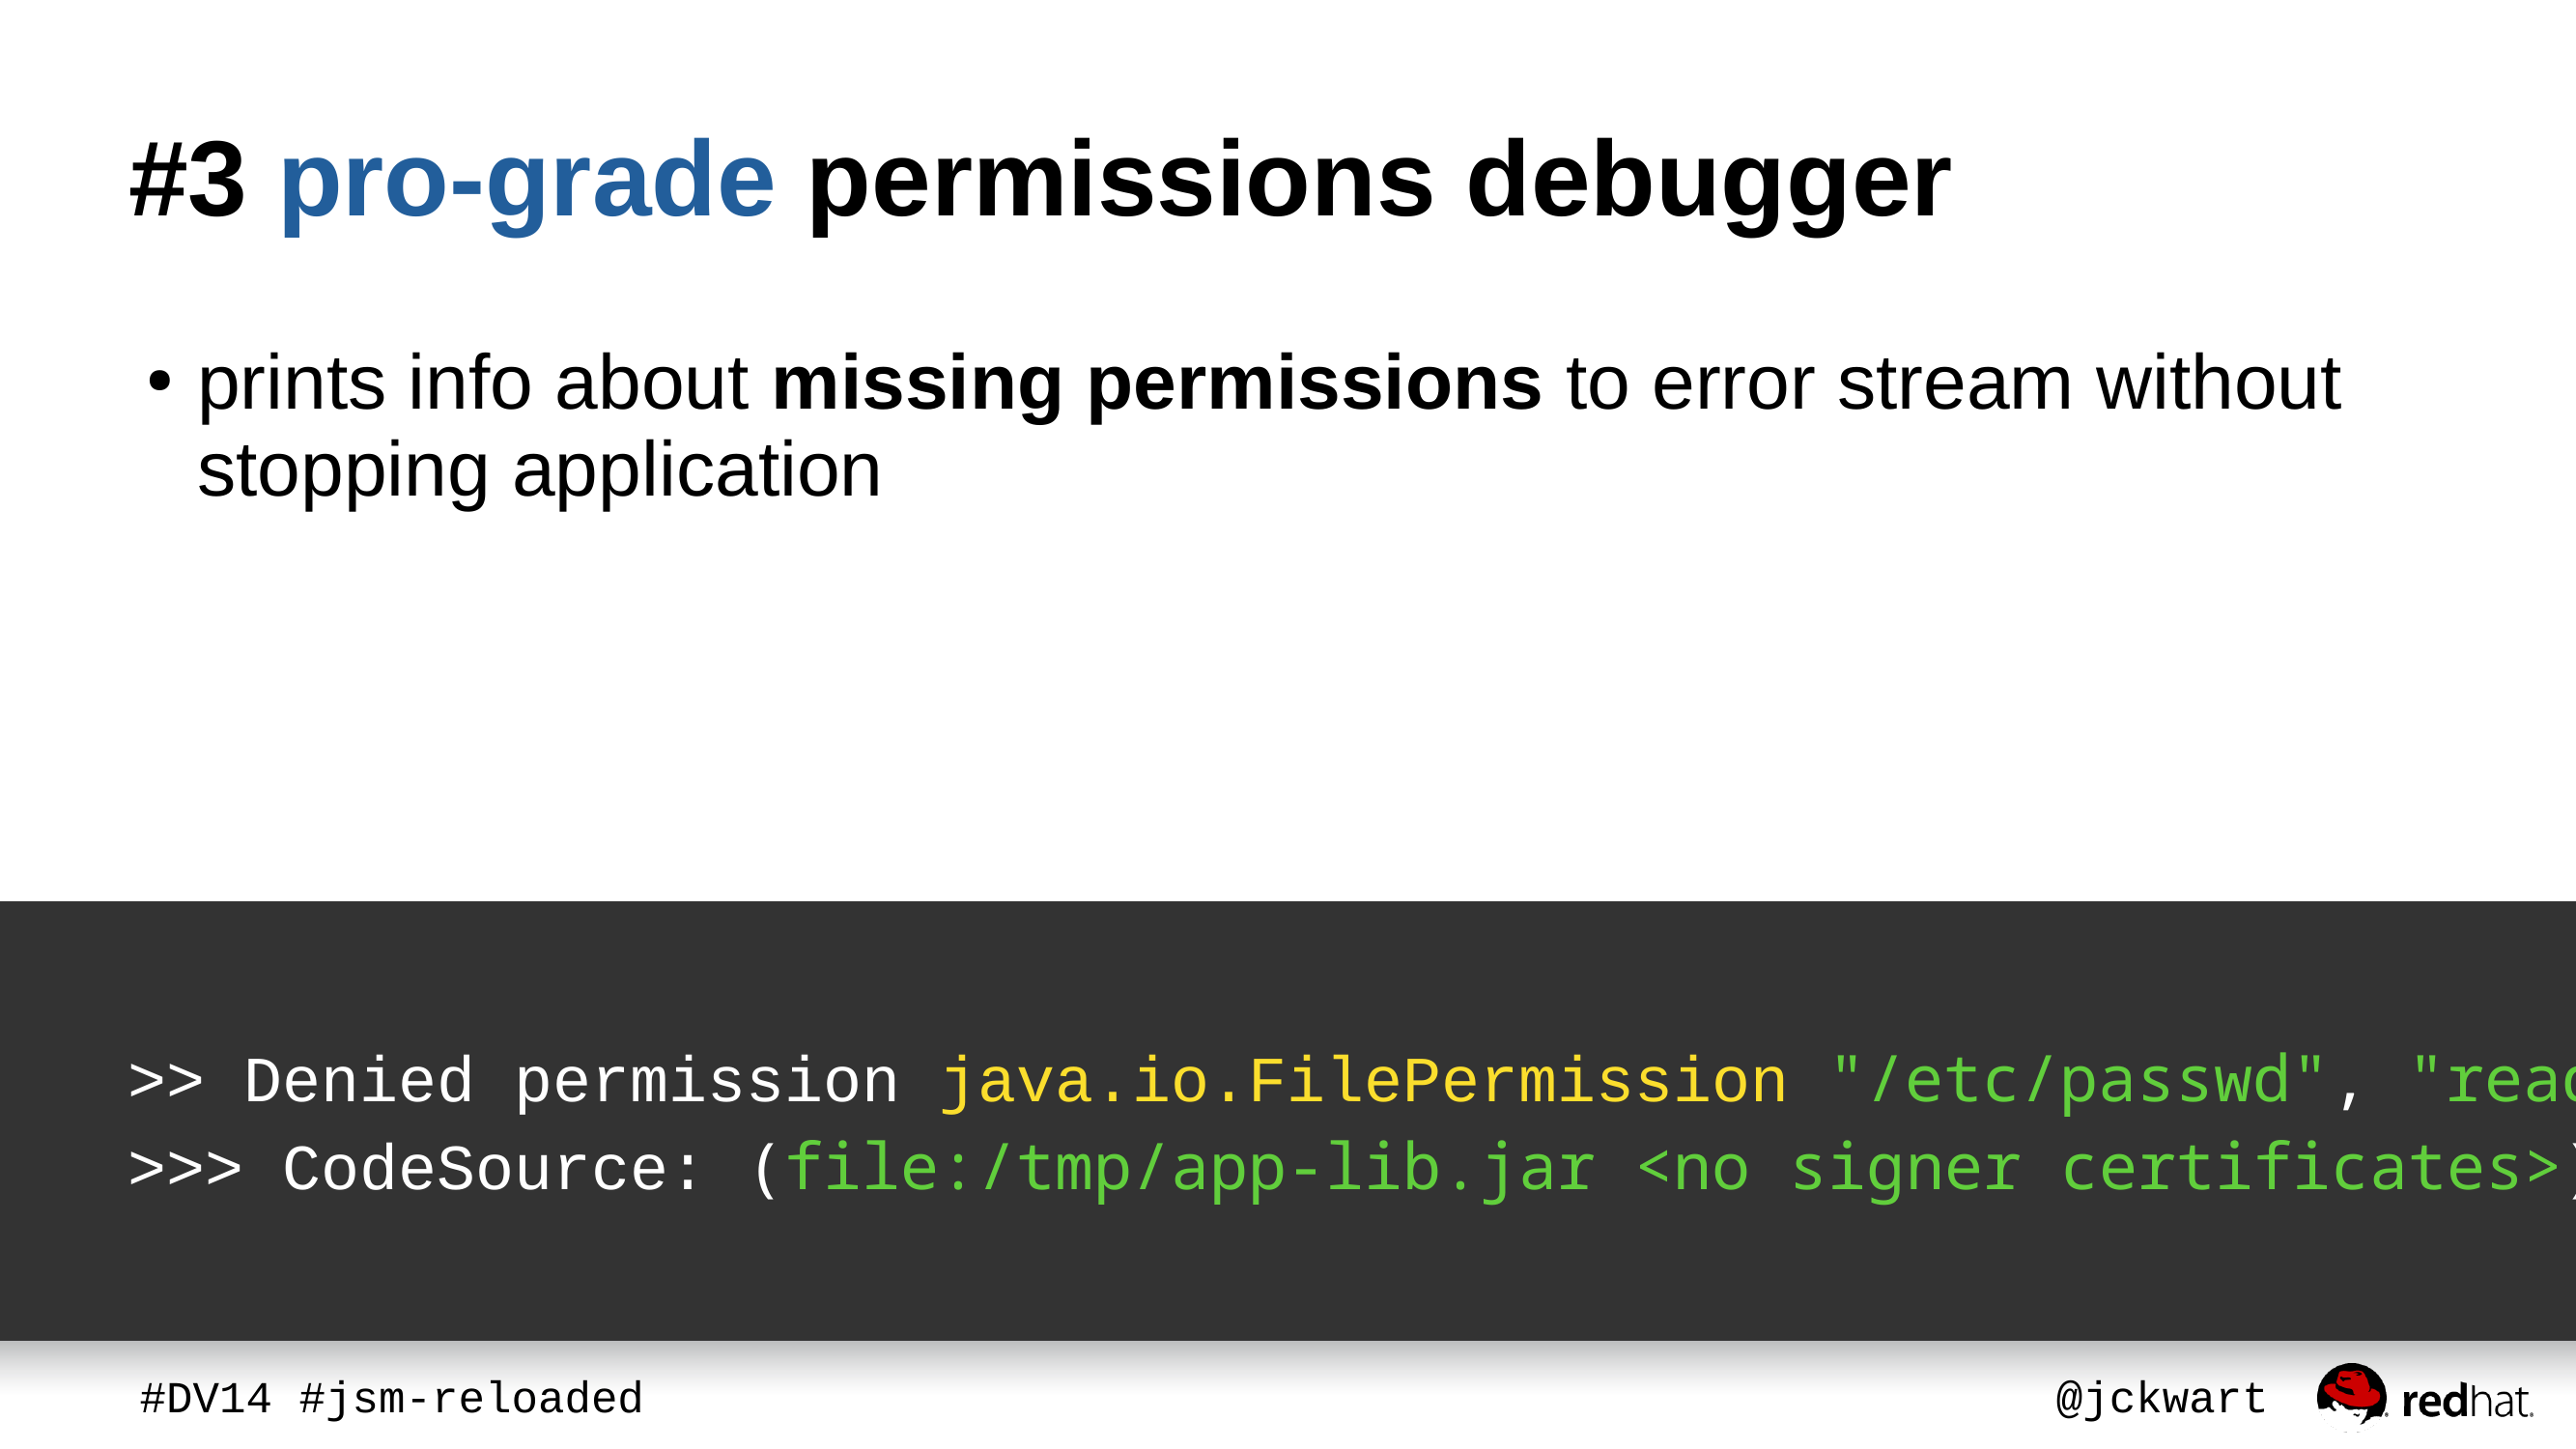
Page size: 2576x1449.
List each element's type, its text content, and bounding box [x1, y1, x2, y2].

text_box >> Denied permission java.io.FilePermission "/etc/passwd", "read"; >>> CodeSource: (file:/tmp/app-lib.jar <no signer certificates>) [0, 901, 2576, 1341]
list prints info about missing permissions to error stream without stopping application [128, 338, 2448, 901]
title #3 pro-grade permissions debugger [128, 57, 2448, 300]
picture [0, 1341, 2576, 1445]
